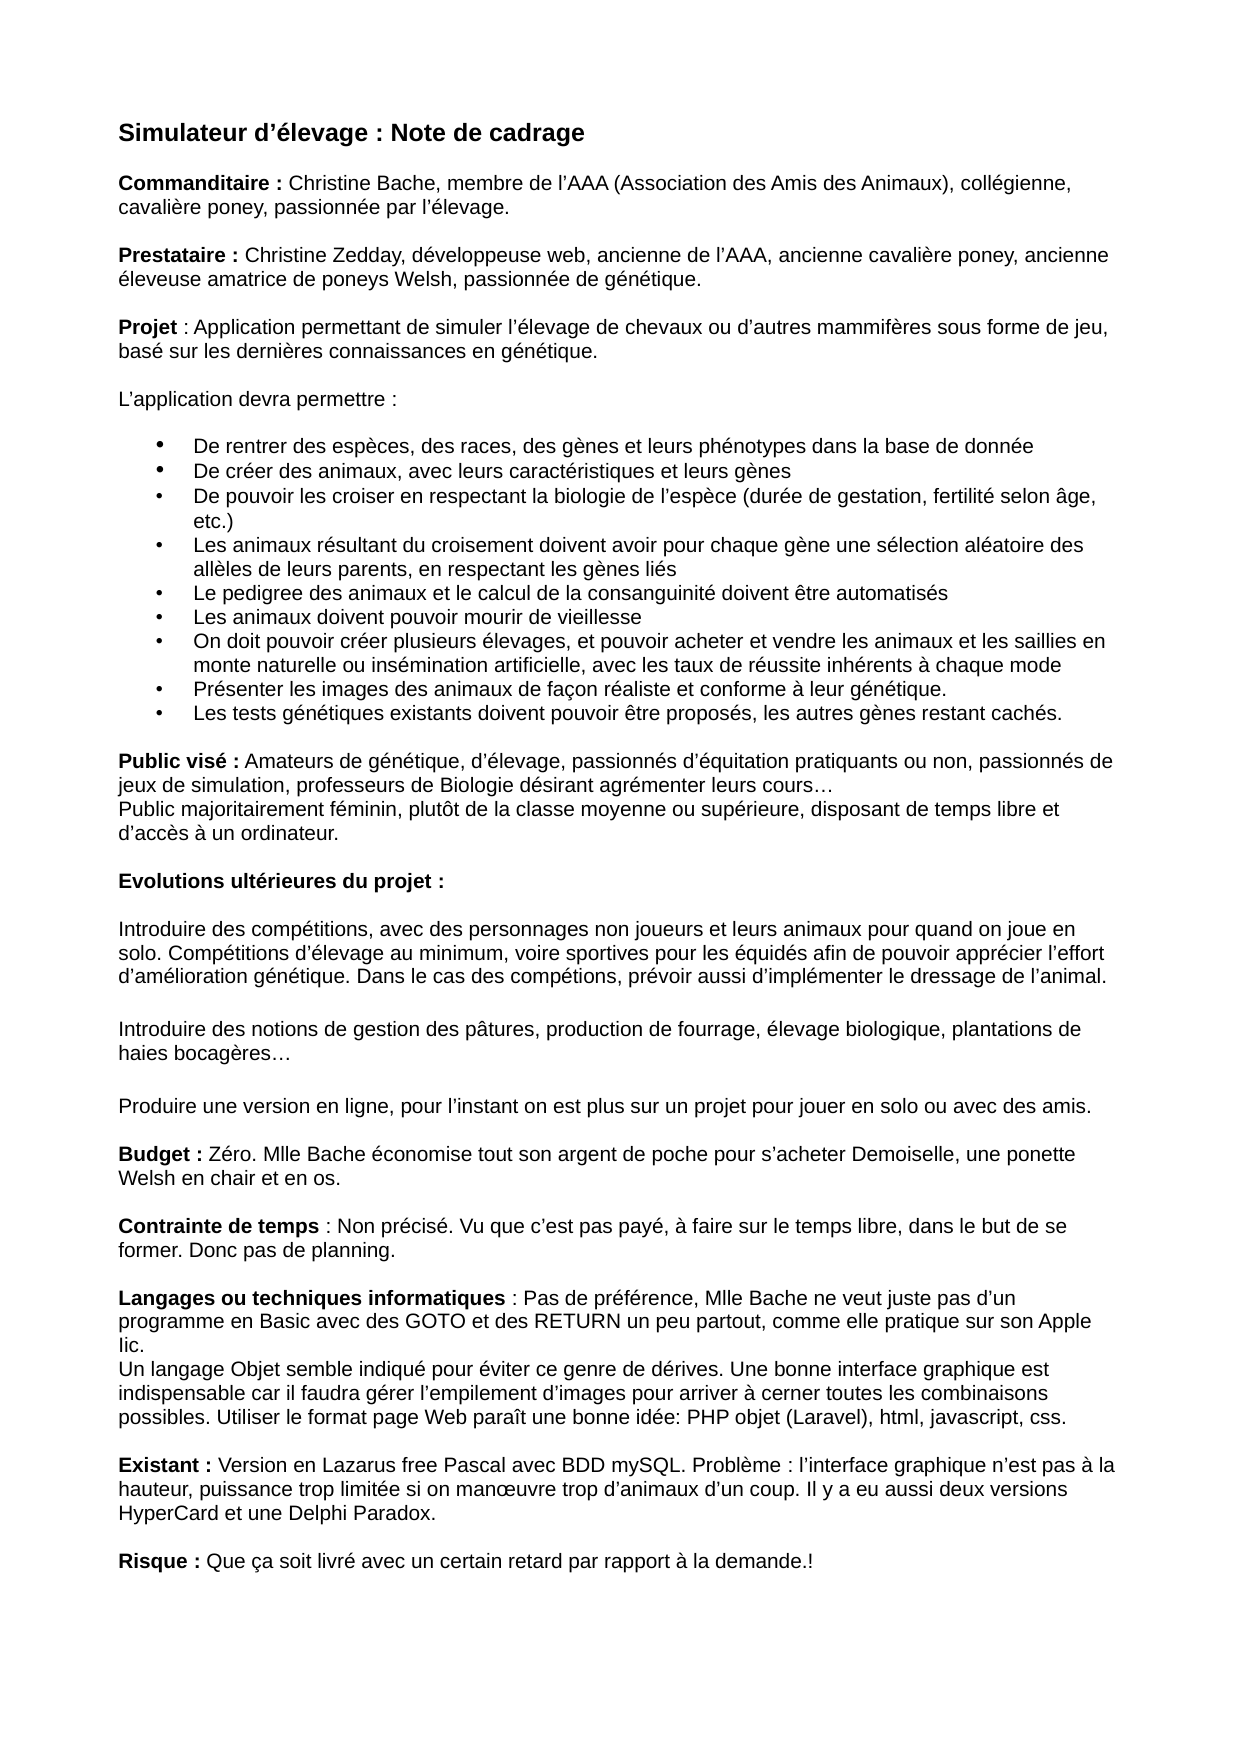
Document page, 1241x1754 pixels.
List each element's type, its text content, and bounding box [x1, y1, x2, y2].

text Produire une version en ligne, pour l’instant on est plus sur un projet pour jouer en solo ou avec des amis. [118, 1094, 1122, 1118]
list De pouvoir les croiser en respectant la biologie de l’espèce (durée de gestation, fertilité selon âge, etc.) [156, 484, 1122, 532]
text Public majoritairement féminin, plutôt de la classe moyenne ou supérieure, disposant de temps libre et d’accès à un ordinateur. [118, 797, 1122, 844]
text Simulateur d’élevage : Note de cadrage [118, 118, 1122, 147]
list Présenter les images des animaux de façon réaliste et conforme à leur génétique. [156, 677, 1122, 701]
text Evolutions ultérieures du projet : [118, 868, 1122, 892]
text Prestataire : Christine Zedday, développeuse web, ancienne de l’AAA, ancienne cavalière poney, ancienne éleveuse amatrice de poneys Welsh, passionnée de génétique. [118, 243, 1122, 291]
list On doit pouvoir créer plusieurs élevages, et pouvoir acheter et vendre les animaux et les saillies en monte naturelle ou insémination artificielle, avec les taux de réussite inhérents à chaque mode [156, 628, 1122, 677]
text Commanditaire : Christine Bache, membre de l’AAA (Association des Amis des Animaux), collégienne, cavalière poney, passionnée par l’élevage. [118, 171, 1122, 219]
text Contrainte de temps : Non précisé. Vu que c’est pas payé, à faire sur le temps libre, dans le but de se former. Donc pas de planning. [118, 1213, 1122, 1261]
text Existant : Version en Lazarus free Pascal avec BDD mySQL. Problème : l’interface graphique n’est pas à la hauteur, puissance trop limitée si on manœuvre trop d’animaux d’un coup. Il y a eu aussi deux versions HyperCard et une Delphi Paradox. [118, 1453, 1122, 1525]
list De rentrer des espèces, des races, des gènes et leurs phénotypes dans la base de donnée [156, 434, 1122, 459]
text Un langage Objet semble indiqué pour éviter ce genre de dérives. Une bonne interface graphique est indispensable car il faudra gérer l’empilement d’images pour arriver à cerner toutes les combinaisons possibles. Utiliser le format page Web paraît une bonne idée: PHP objet (Laravel), html, javascript, css. [118, 1357, 1122, 1429]
list Les animaux doivent pouvoir mourir de vieillesse [156, 604, 1122, 628]
list Le pedigree des animaux et le calcul de la consanguinité doivent être automatisés [156, 580, 1122, 604]
text Risque : Que ça soit livré avec un certain retard par rapport à la demande.! [118, 1549, 1122, 1573]
list De créer des animaux, avec leurs caractéristiques et leurs gènes [156, 459, 1122, 484]
text Projet : Application permettant de simuler l’élevage de chevaux ou d’autres mammifères sous forme de jeu, basé sur les dernières connaissances en génétique. [118, 314, 1122, 362]
text L’application devra permettre : [118, 386, 1122, 410]
list Les animaux résultant du croisement doivent avoir pour chaque gène une sélection aléatoire des allèles de leurs parents, en respectant les gènes liés [156, 532, 1122, 580]
text Budget : Zéro. Mlle Bache économise tout son argent de poche pour s’acheter Demoiselle, une ponette Welsh en chair et en os. [118, 1142, 1122, 1189]
list Les tests génétiques existants doivent pouvoir être proposés, les autres gènes restant cachés. [156, 701, 1122, 725]
text Introduire des notions de gestion des pâtures, production de fourrage, élevage biologique, plantations de haies bocagères… [118, 1017, 1122, 1065]
text Introduire des compétitions, avec des personnages non joueurs et leurs animaux pour quand on joue en solo. Compétitions d’élevage au minimum, voire sportives pour les équidés afin de pouvoir apprécier l’effort d’amélioration génétique. Dans le cas des compétions, prévoir aussi d’implémenter le dressage de l’animal. [118, 916, 1122, 988]
text Public visé : Amateurs de génétique, d’élevage, passionnés d’équitation pratiquants ou non, passionnés de jeux de simulation, professeurs de Biologie désirant agrémenter leurs cours… [118, 749, 1122, 797]
text Langages ou techniques informatiques : Pas de préférence, Mlle Bache ne veut juste pas d’un programme en Basic avec des GOTO et des RETURN un peu partout, comme elle pratique sur son Apple Iic. [118, 1285, 1122, 1357]
